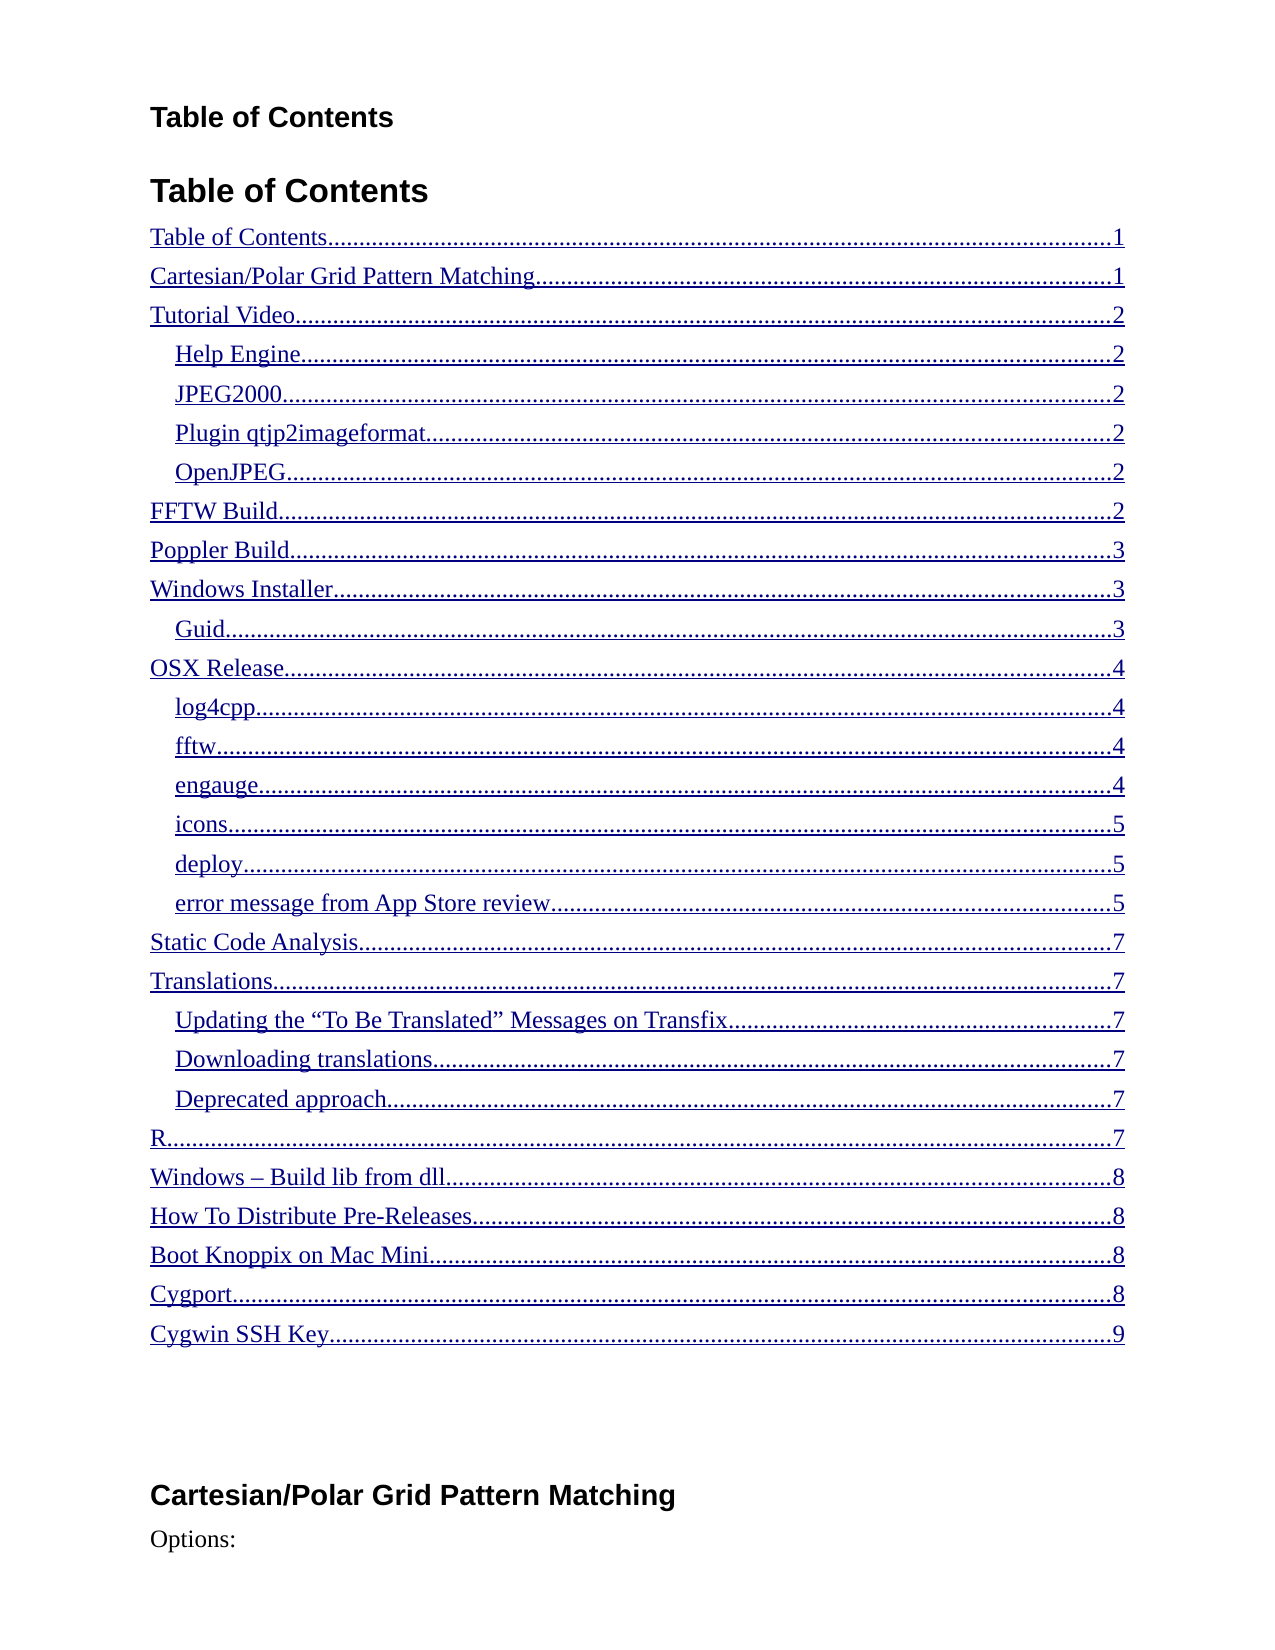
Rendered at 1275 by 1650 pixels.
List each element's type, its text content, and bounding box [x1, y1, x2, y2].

text OSX Release 4 [150, 653, 1125, 678]
text FFTW Build 2 [150, 496, 1125, 521]
text Poppler Build 3 [150, 535, 1125, 560]
text Guid 3 [175, 614, 1125, 639]
text error message from App Store review 5 [175, 888, 1125, 913]
text Static Code Analysis 7 [150, 927, 1125, 952]
subtitle Table of Contents [150, 100, 1125, 133]
text log4cpp 4 [175, 692, 1125, 717]
text Help Engine 2 [175, 339, 1125, 364]
text How To Distribute Pre-Releases 8 [150, 1201, 1125, 1226]
text OpenJPEG 2 [175, 457, 1125, 482]
text Plugin qtjp2imageformat 2 [175, 418, 1125, 443]
subtitle Cartesian/Polar Grid Pattern Matching [150, 1478, 1125, 1511]
text fftw 4 [175, 731, 1125, 756]
text engauge 4 [175, 770, 1125, 795]
text Windows – Build lib from dll 8 [150, 1162, 1125, 1187]
text Updating the “To Be Translated” Messages on Transfix 7 [175, 1005, 1125, 1030]
subtitle Table of Contents [150, 171, 1125, 209]
text Downloading translations 7 [175, 1044, 1125, 1069]
text icons 5 [175, 809, 1125, 834]
text Translations 7 [150, 966, 1125, 991]
text R 7 [150, 1123, 1125, 1148]
text Cartesian/Polar Grid Pattern Matching 1 [150, 261, 1125, 286]
text Boot Knoppix on Mac Mini 8 [150, 1240, 1125, 1265]
text Tutorial Video 2 [150, 300, 1125, 325]
text Cygport 8 [150, 1279, 1125, 1304]
text Options: [150, 1524, 1125, 1553]
text Deprecated approach 7 [175, 1084, 1125, 1109]
text Windows Installer 3 [150, 574, 1125, 599]
text JPEG2000 2 [175, 379, 1125, 404]
text Table of Contents 1 [150, 222, 1125, 247]
text deploy 5 [175, 849, 1125, 874]
text Cygwin SSH Key 9 [150, 1319, 1125, 1344]
